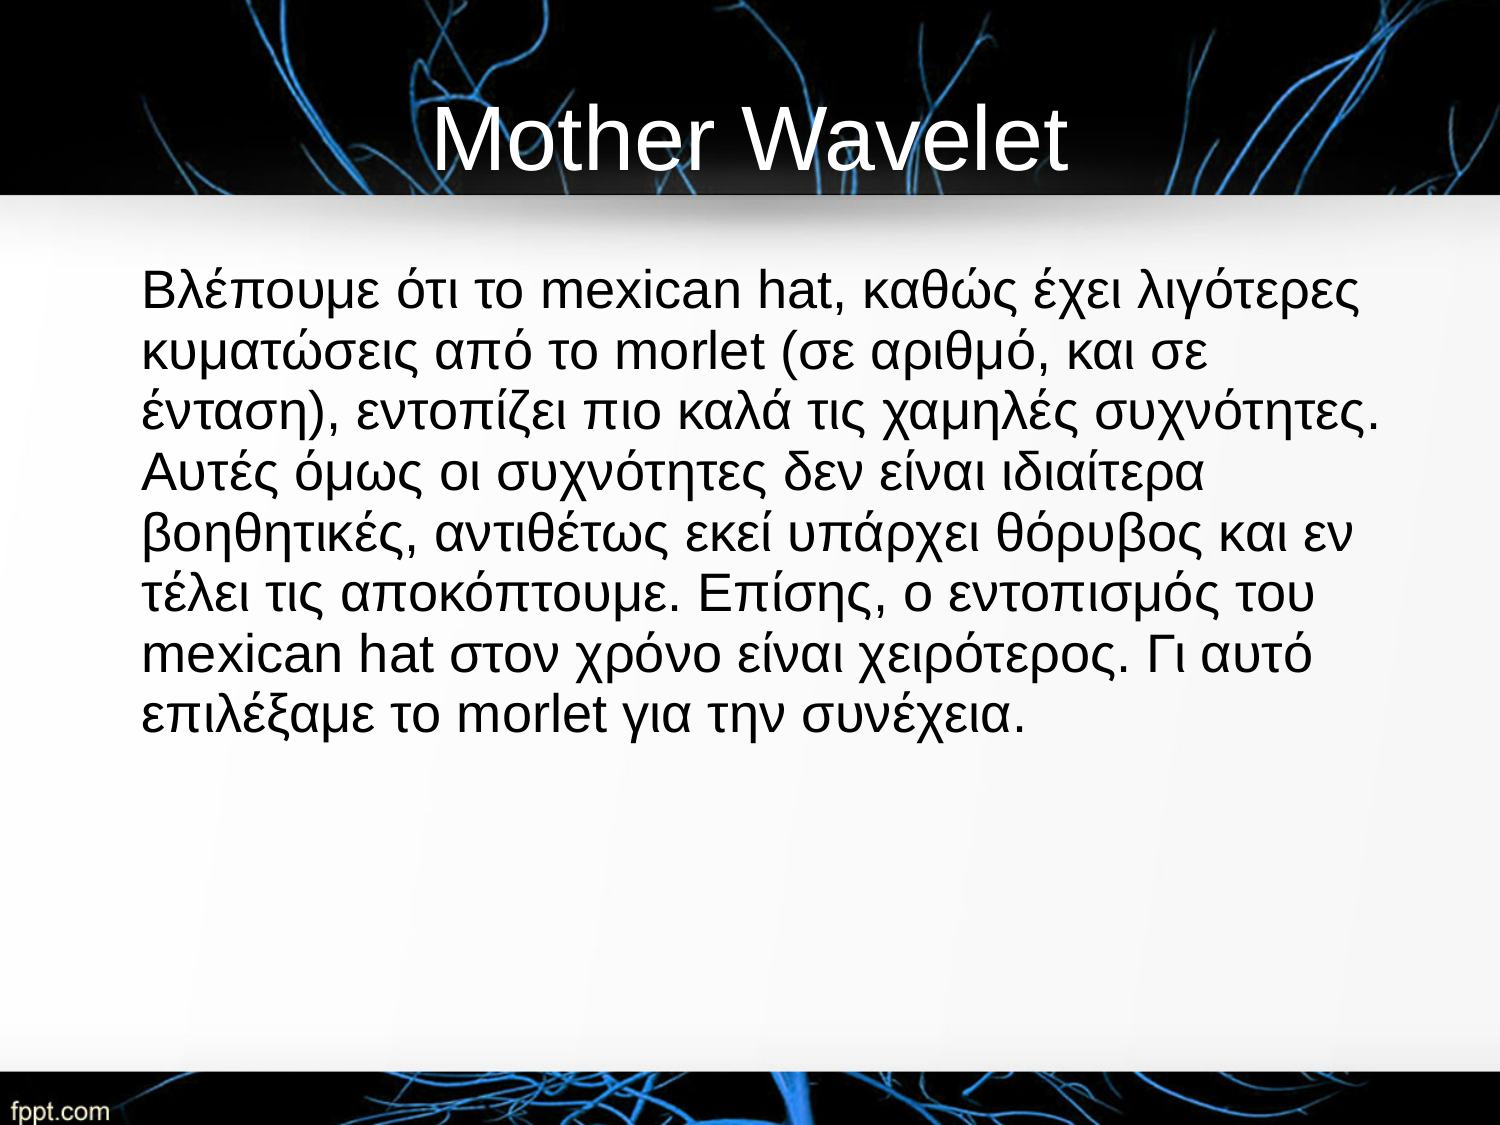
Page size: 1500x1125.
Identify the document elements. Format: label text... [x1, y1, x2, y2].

title Mother Wavelet [75, 45, 1425, 233]
picture [0, 0, 1500, 1125]
list Βλέπουμε ότι το mexican hat, καθώς έχει λιγότερες κυματώσεις από το morlet (σε αριθμό, και σε ένταση), εντοπίζει πιο καλά τις χαμηλές συχνότητες. Αυτές όμως οι συχνότητες δεν είναι ιδιαίτερα βοηθητικές, αντιθέτως εκεί υπάρχει θόρυβος και εν τέλει τις αποκόπτουμε. Επίσης, ο εντοπισμός του mexican hat στον χρόνο είναι χειρότερος. Γι αυτό επιλέξαμε το morlet για την συνέχεια. [70, 259, 1421, 913]
